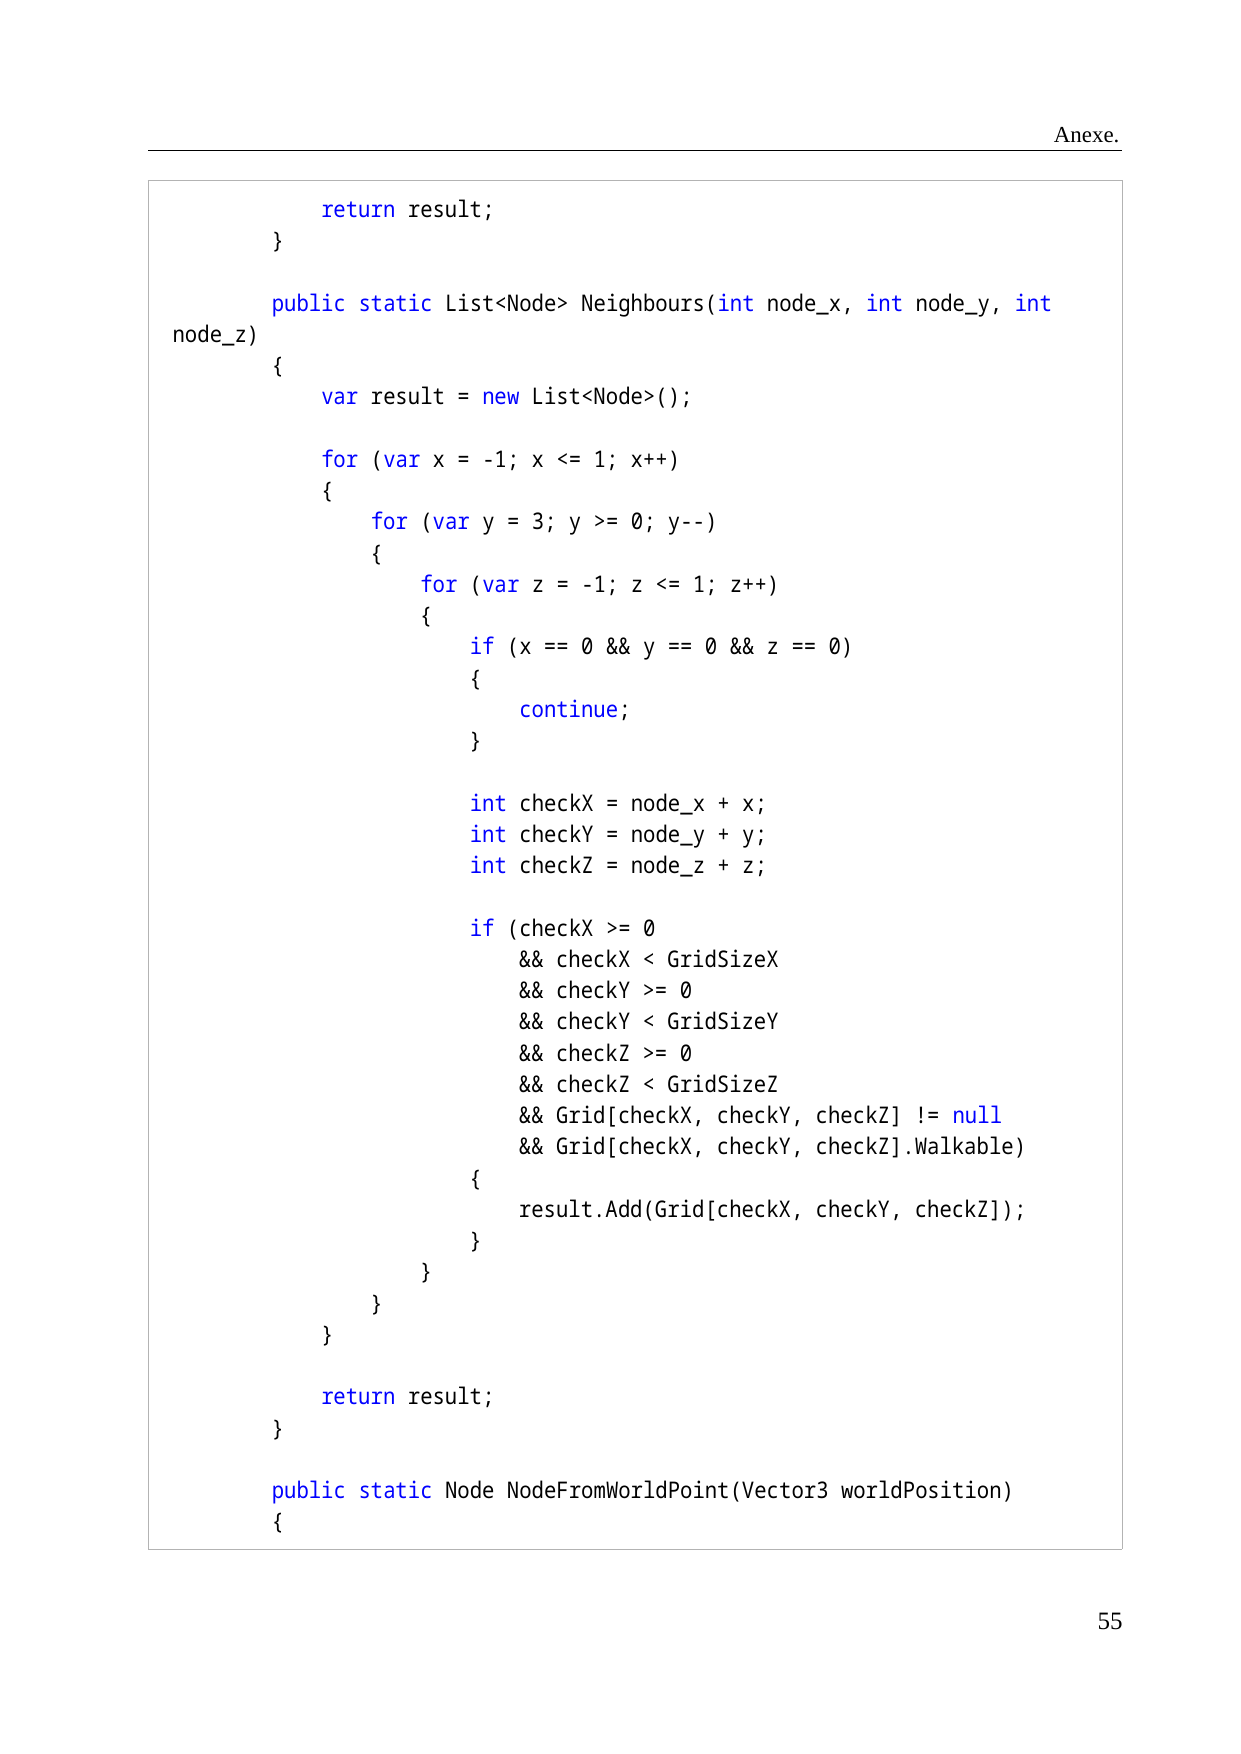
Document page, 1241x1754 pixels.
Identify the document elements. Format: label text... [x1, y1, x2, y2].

text && Grid[checkX, checkY, checkZ] != null [149, 1086, 1122, 1118]
text return result; [149, 181, 1122, 211]
text && checkX < GridSizeX [149, 930, 1122, 961]
text { [149, 649, 1122, 680]
text && checkZ >= 0 [149, 1024, 1122, 1055]
text && checkZ < GridSizeZ [149, 1055, 1122, 1086]
text for (var x = -1; x <= 1; x++) [149, 430, 1122, 461]
text for (var y = 3; y >= 0; y--) [149, 493, 1122, 524]
text { [149, 1493, 1122, 1549]
text && Grid[checkX, checkY, checkZ].Walkable) [149, 1118, 1122, 1149]
text { [149, 461, 1122, 493]
text && checkY < GridSizeY [149, 993, 1122, 1024]
text result.Add(Grid[checkX, checkY, checkZ]); [149, 1180, 1122, 1211]
text } [149, 1274, 1122, 1305]
text if (checkX >= 0 [149, 899, 1122, 930]
text for (var z = -1; z <= 1; z++) [149, 555, 1122, 586]
text } [149, 1243, 1122, 1274]
text int checkX = node_x + x; [149, 774, 1122, 805]
text && checkY >= 0 [149, 961, 1122, 993]
text return result; [149, 1368, 1122, 1399]
text continue; [149, 680, 1122, 711]
text { [149, 524, 1122, 555]
text { [149, 1149, 1122, 1180]
text int checkY = node_y + y; [149, 805, 1122, 836]
text } [149, 1211, 1122, 1243]
text public static Node NodeFromWorldPoint(Vector3 worldPosition) [149, 1461, 1122, 1493]
text } [149, 1305, 1122, 1349]
text } [149, 1399, 1122, 1443]
text { [149, 336, 1122, 368]
text if (x == 0 && y == 0 && z == 0) [149, 618, 1122, 649]
text int checkZ = node_z + z; [149, 836, 1122, 880]
text } [149, 211, 1122, 255]
text } [149, 711, 1122, 755]
text public static List<Node> Neighbours(int node_x, int node_y, int node_z) [149, 274, 1122, 336]
text var result = new List<Node>(); [149, 368, 1122, 411]
text { [149, 586, 1122, 618]
